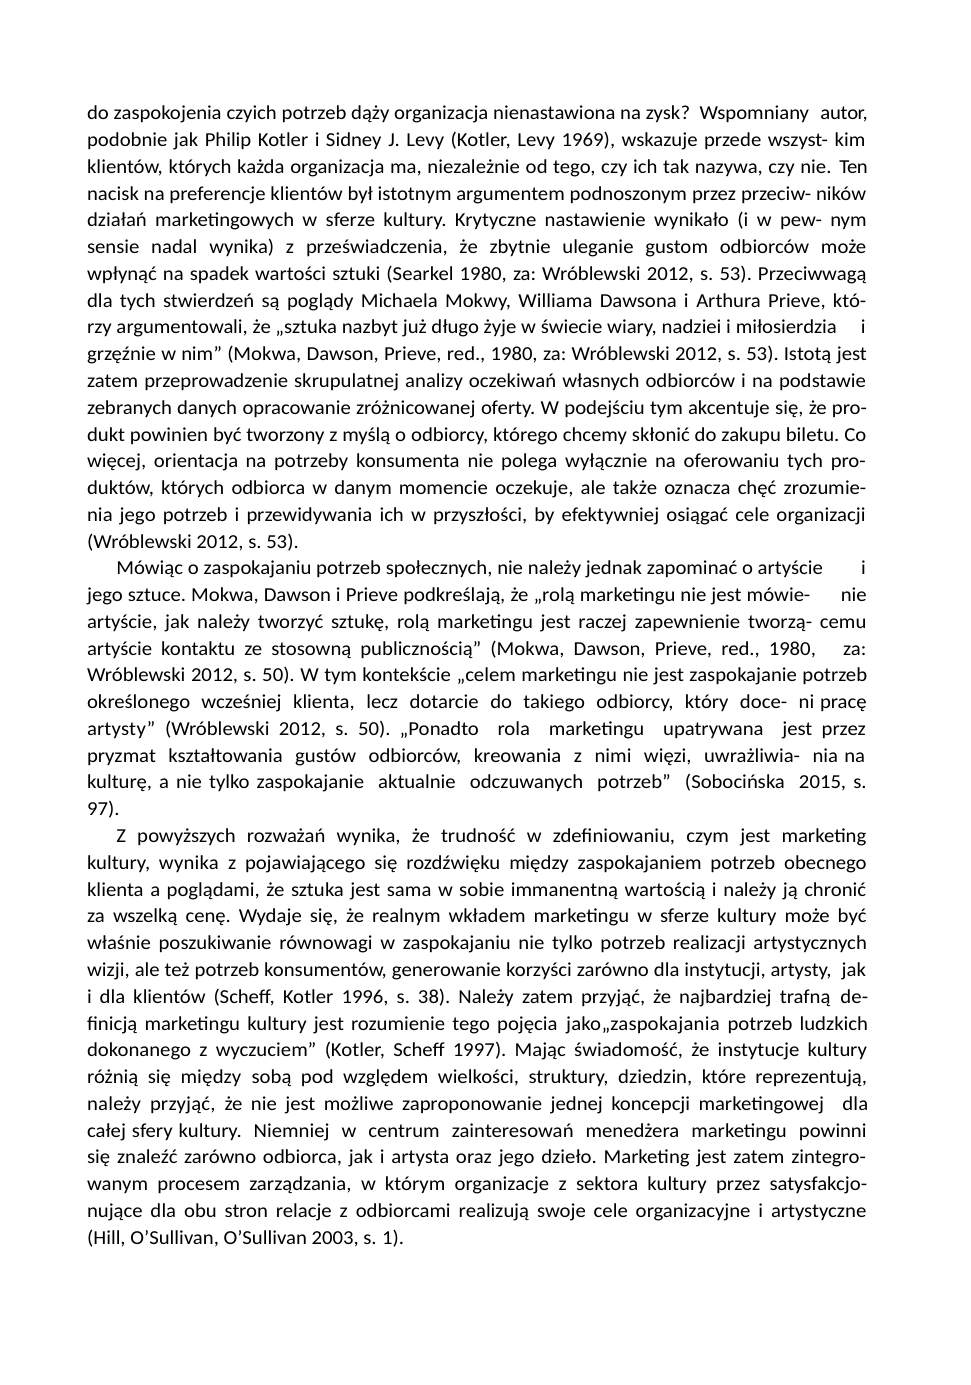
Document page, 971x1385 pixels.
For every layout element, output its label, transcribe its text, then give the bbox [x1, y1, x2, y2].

text Mówiąc o zaspokajaniu potrzeb społecznych, nie należy jednak zapominać o artyście i jego sztuce. Mokwa, Dawson i Prieve podkreślają, że „rolą marketingu nie jest mówie- nie artyście, jak należy tworzyć sztukę, rolą marketingu jest raczej zapewnienie tworzą- cemu artyście kontaktu ze stosowną publicznością” (Mokwa, Dawson, Prieve, red., 1980, za: Wróblewski 2012, s. 50). W tym kontekście „celem marketingu nie jest zaspokajanie potrzeb określonego wcześniej klienta, lecz dotarcie do takiego odbiorcy, który doce- ni pracę artysty” (Wróblewski 2012, s. 50). „Ponadto rola marketingu upatrywana jest przez pryzmat kształtowania gustów odbiorców, kreowania z nimi więzi, uwrażliwia- nia na kulturę, a nie tylko zaspokajanie aktualnie odczuwanych potrzeb” (Sobocińska 2015, s. 97). [87, 556, 868, 821]
text Z powyższych rozważań wynika, że trudność w zdefiniowaniu, czym jest marketing kultury, wynika z pojawiającego się rozdźwięku między zaspokajaniem potrzeb obecnego klienta a poglądami, że sztuka jest sama w sobie immanentną wartością i należy ją chronić za wszelką cenę. Wydaje się, że realnym wkładem marketingu w sferze kultury może być właśnie poszukiwanie równowagi w zaspokajaniu nie tylko potrzeb realizacji artystycznych wizji, ale też potrzeb konsumentów, generowanie korzyści zarówno dla instytucji, artysty, jak i dla klientów (Scheff, Kotler 1996, s. 38). Należy zatem przyjąć, że najbardziej trafną de- finicją marketingu kultury jest rozumienie tego pojęcia jako„zaspokajania potrzeb ludzkich dokonanego z wyczuciem” (Kotler, Scheff 1997). Mając świadomość, że instytucje kultury różnią się między sobą pod względem wielkości, struktury, dziedzin, które reprezentują, należy przyjąć, że nie jest możliwe zaproponowanie jednej koncepcji marketingowej dla całej sfery kultury. Niemniej w centrum zainteresowań menedżera marketingu powinni się znaleźć zarówno odbiorca, jak i artysta oraz jego dzieło. Marketing jest zatem zintegro- wanym procesem zarządzania, w którym organizacje z sektora kultury przez satysfakcjo- nujące dla obu stron relacje z odbiorcami realizują swoje cele organizacyjne i artystyczne (Hill, O’Sullivan, O’Sullivan 2003, s. 1). [87, 823, 868, 1249]
text do zaspokojenia czyich potrzeb dąży organizacja nienastawiona na zysk? Wspomniany autor, podobnie jak Philip Kotler i Sidney J. Levy (Kotler, Levy 1969), wskazuje przede wszyst- kim klientów, których każda organizacja ma, niezależnie od tego, czy ich tak nazywa, czy nie. Ten nacisk na preferencje klientów był istotnym argumentem podnoszonym przez przeciw- ników działań marketingowych w sferze kultury. Krytyczne nastawienie wynikało (i w pew- nym sensie nadal wynika) z przeświadczenia, że zbytnie uleganie gustom odbiorców może wpłynąć na spadek wartości sztuki (Searkel 1980, za: Wróblewski 2012, s. 53). Przeciwwagą dla tych stwierdzeń są poglądy Michaela Mokwy, Williama Dawsona i Arthura Prieve, któ- rzy argumentowali, że „sztuka nazbyt już długo żyje w świecie wiary, nadziei i miłosierdzia i grzęźnie w nim” (Mokwa, Dawson, Prieve, red., 1980, za: Wróblewski 2012, s. 53). Istotą jest zatem przeprowadzenie skrupulatnej analizy oczekiwań własnych odbiorców i na podstawie zebranych danych opracowanie zróżnicowanej oferty. W podejściu tym akcentuje się, że pro- dukt powinien być tworzony z myślą o odbiorcy, którego chcemy skłonić do zakupu biletu. Co więcej, orientacja na potrzeby konsumenta nie polega wyłącznie na oferowaniu tych pro- duktów, których odbiorca w danym momencie oczekuje, ale także oznacza chęć zrozumie- nia jego potrzeb i przewidywania ich w przyszłości, by efektywniej osiągać cele organizacji (Wróblewski 2012, s. 53). [87, 100, 868, 553]
